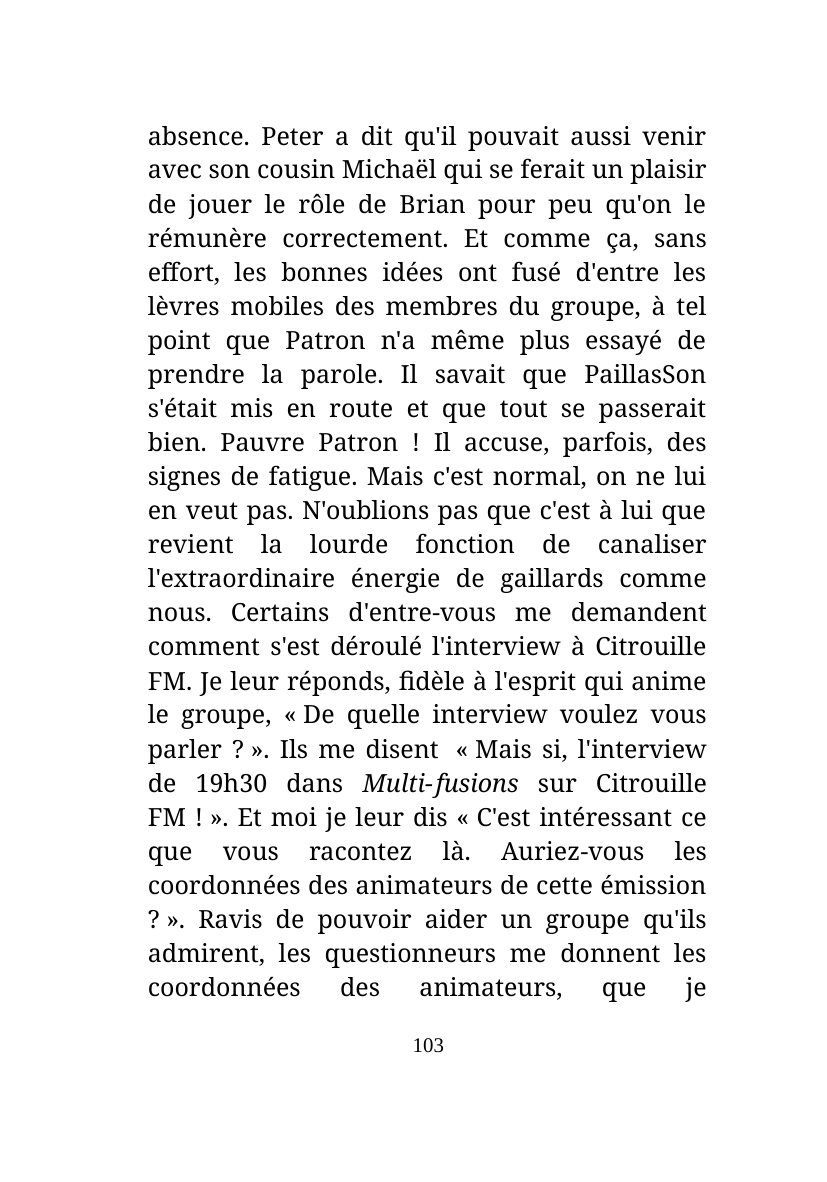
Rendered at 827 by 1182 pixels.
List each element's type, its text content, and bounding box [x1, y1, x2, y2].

text absence. Peter a dit qu'il pouvait aussi venir avec son cousin Michaël qui se ferait un plaisir de jouer le rôle de Brian pour peu qu'on le rémunère correctement. Et comme ça, sans effort, les bonnes idées ont fusé d'entre les lèvres mobiles des membres du groupe, à tel point que Patron n'a même plus essayé de prendre la parole. Il savait que PaillasSon s'était mis en route et que tout se passerait bien. Pauvre Patron ! Il accuse, parfois, des signes de fatigue. Mais c'est normal, on ne lui en veut pas. N'oublions pas que c'est à lui que revient la lourde fonction de canaliser l'extraordinaire énergie de gaillards comme nous. Certains d'entre‑vous me demandent comment s'est déroulé l'interview à Citrouille FM. Je leur réponds, fidèle à l'esprit qui anime le groupe, « De quelle interview voulez vous parler ? ». Ils me disent « Mais si, l'interview de 19h30 dans Multi‑fusions sur Citrouille FM ! ». Et moi je leur dis « C'est intéressant ce que vous racontez là. Auriez‑vous les coordonnées des animateurs de cette émission ? ». Ravis de pouvoir aider un groupe qu'ils admirent, les questionneurs me donnent les coordonnées des animateurs, que je [148, 118, 707, 1004]
